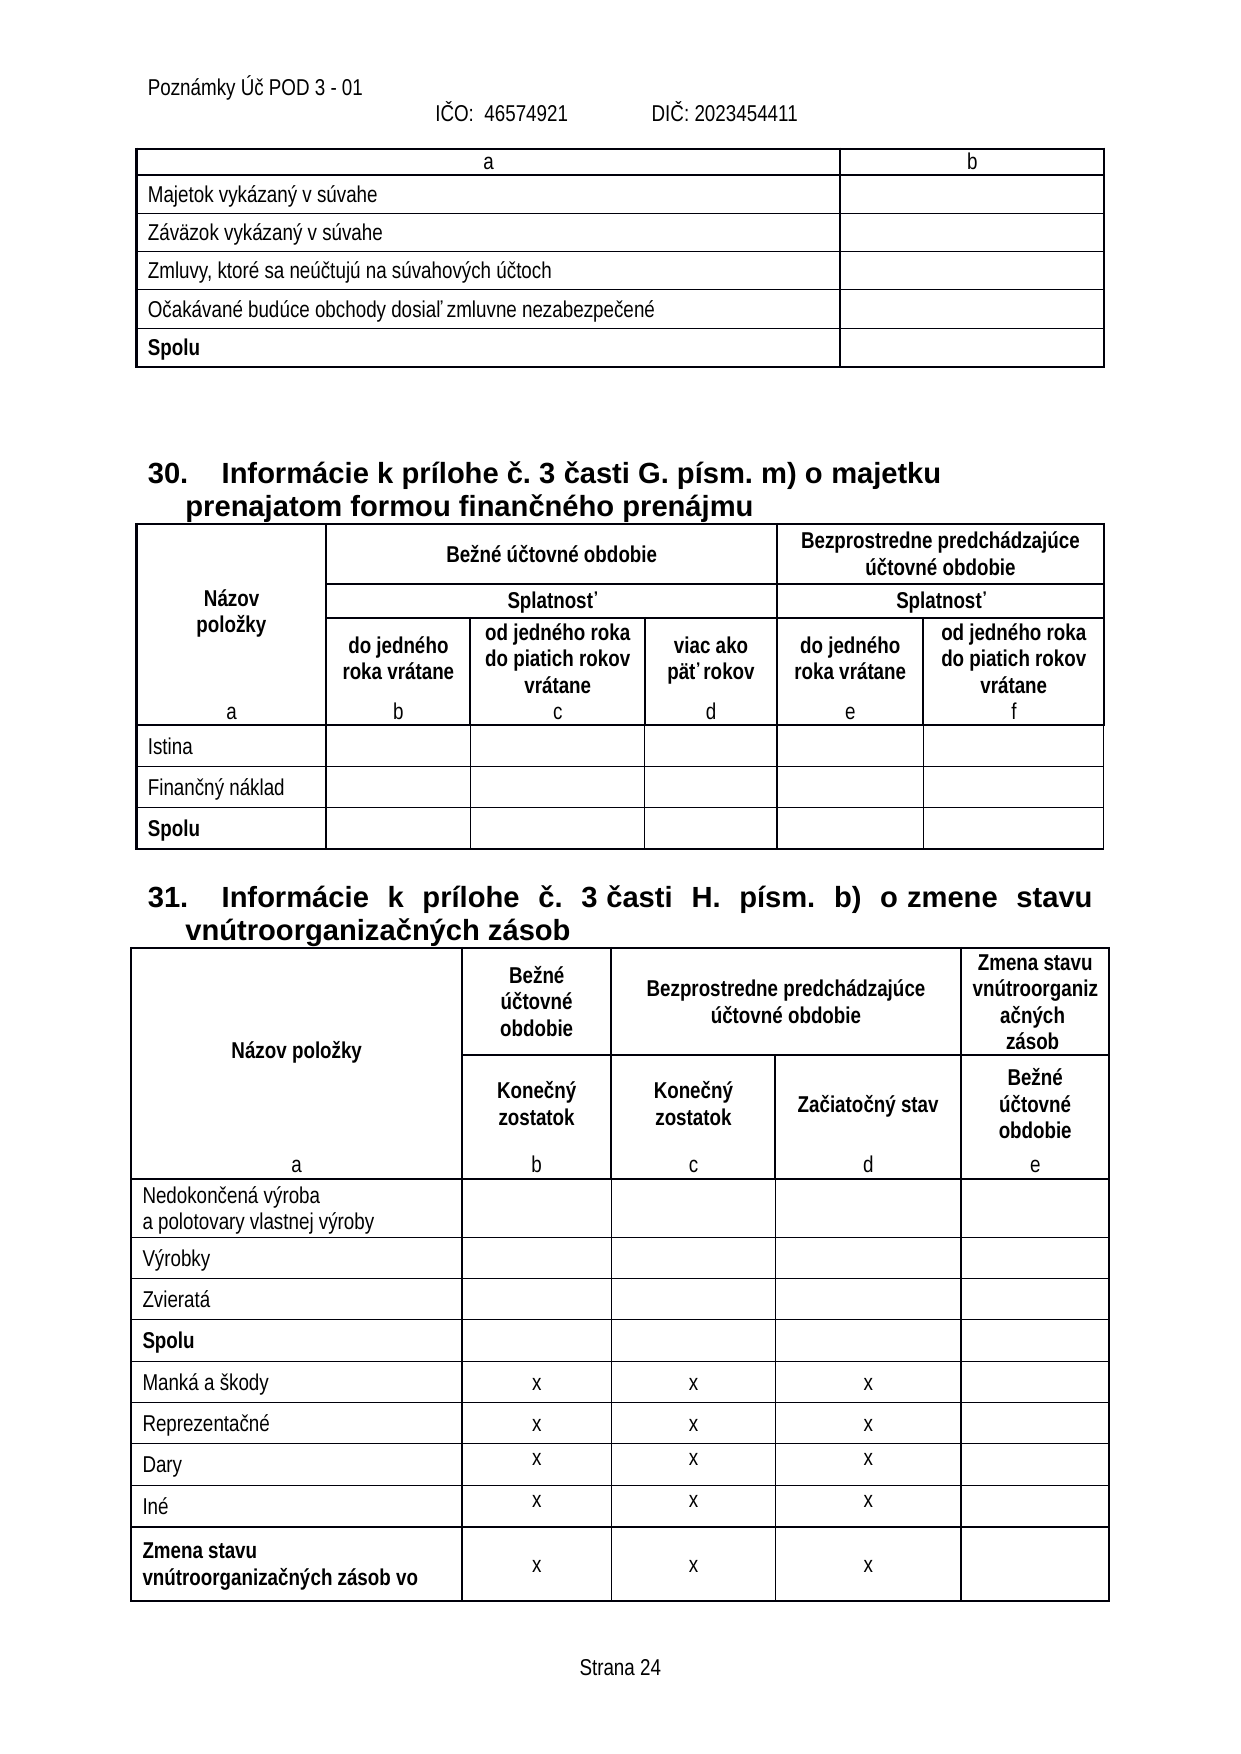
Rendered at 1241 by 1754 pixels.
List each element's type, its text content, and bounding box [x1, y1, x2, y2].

table_cell x [463, 1362, 611, 1402]
table_cell x [776, 1486, 960, 1526]
table_cell x [612, 1444, 775, 1485]
table_cell Iné [132, 1486, 461, 1526]
table_header Bezprostredne predchádzajúce účtovné obdobie [612, 949, 960, 1054]
table_cell Spolu [138, 808, 325, 848]
table_cell Nedokončená výroba a polotovary vlastnej výroby [132, 1180, 461, 1237]
table_cell [924, 767, 1103, 807]
table_cell Záväzok vykázaný v súvahe [138, 214, 839, 251]
table_cell Spolu [138, 329, 839, 366]
table_cell [463, 1238, 611, 1278]
table_cell x [776, 1362, 960, 1402]
table_cell Majetok vykázaný v súvahe [138, 176, 839, 212]
table_cell x [776, 1444, 960, 1485]
table_cell f [924, 698, 1103, 724]
table_cell [776, 1180, 960, 1237]
table_cell Splatnosť [778, 585, 1103, 617]
table_cell [327, 808, 470, 848]
table_cell Splatnosť [327, 585, 776, 617]
table_cell [962, 1238, 1108, 1278]
table_cell [924, 726, 1103, 766]
table_cell d [646, 698, 776, 724]
table_cell [841, 176, 1103, 212]
table_cell [841, 252, 1103, 289]
table_cell Reprezentačné [132, 1403, 461, 1443]
table_cell [645, 767, 776, 807]
table_cell [962, 1444, 1108, 1485]
table_cell x [776, 1403, 960, 1443]
table_cell x [612, 1362, 775, 1402]
table_cell Bežné účtovné obdobie [962, 1056, 1108, 1151]
table_cell do jedného roka vrátane [327, 619, 469, 698]
table_cell [962, 1362, 1108, 1402]
table_header Názov položky [138, 525, 325, 698]
table_cell [776, 1279, 960, 1319]
table_cell [778, 726, 923, 766]
table_cell [612, 1238, 775, 1278]
table_cell [463, 1279, 611, 1319]
table_cell b [841, 150, 1103, 174]
table_cell x [612, 1486, 775, 1526]
table_cell x [612, 1528, 775, 1599]
table_cell [463, 1180, 611, 1237]
table_cell e [962, 1151, 1108, 1177]
table_cell [776, 1320, 960, 1361]
table_cell [841, 214, 1103, 251]
table_cell od jedného roka do piatich rokov vrátane [924, 619, 1103, 698]
table_cell e [778, 698, 922, 724]
table_cell [612, 1180, 775, 1237]
table_cell [327, 767, 470, 807]
table_header Bezprostredne predchádzajúce účtovné obdobie [778, 525, 1103, 582]
table_cell Dary [132, 1444, 461, 1485]
table_cell [463, 1320, 611, 1361]
table_header Zmena stavu vnútroorganizačných zásob [962, 949, 1108, 1054]
table_header Bežné účtovné obdobie [463, 949, 610, 1054]
table_cell [776, 1238, 960, 1278]
table_cell [645, 808, 776, 848]
table_cell Konečný zostatok [463, 1056, 610, 1151]
table_cell [471, 808, 644, 848]
table_cell Finančný náklad [138, 767, 325, 807]
table_cell [645, 726, 776, 766]
table_cell [962, 1180, 1108, 1237]
table_cell [327, 726, 470, 766]
table_cell Zvieratá [132, 1279, 461, 1319]
table_cell [778, 808, 923, 848]
table_cell x [463, 1486, 611, 1526]
table_cell Spolu [132, 1320, 461, 1361]
table_cell [778, 767, 923, 807]
table_header Názov položky [132, 949, 461, 1151]
table_cell a [138, 150, 839, 174]
table_cell x [776, 1528, 960, 1599]
table_cell [962, 1486, 1108, 1526]
table_cell a [132, 1151, 461, 1177]
title Informácie k prílohe č. 3 časti G. písm. m) o majetku prenajatom formou finančného prenájmu [148, 456, 1092, 523]
table_cell [841, 290, 1103, 328]
table_header Bežné účtovné obdobie [327, 525, 776, 582]
table_cell c [612, 1151, 774, 1177]
table_cell x [463, 1403, 611, 1443]
table_cell Istina [138, 726, 325, 766]
table_cell [962, 1320, 1108, 1361]
table_cell [962, 1279, 1108, 1319]
table_cell b [463, 1151, 610, 1177]
table_cell d [776, 1151, 960, 1177]
table_cell Očakávané budúce obchody dosiaľ zmluvne nezabezpečené [138, 290, 839, 328]
table_cell Zmluvy, ktoré sa neúčtujú na súvahových účtoch [138, 252, 839, 289]
table_cell Konečný zostatok [612, 1056, 774, 1151]
table_cell x [463, 1444, 611, 1485]
table_cell do jedného roka vrátane [778, 619, 922, 698]
table_cell [962, 1403, 1108, 1443]
table_cell Výrobky [132, 1238, 461, 1278]
table_cell [612, 1279, 775, 1319]
table_cell [471, 726, 644, 766]
table_cell [471, 767, 644, 807]
table_cell Začiatočný stav [776, 1056, 960, 1151]
table_cell x [463, 1528, 611, 1599]
table_cell od jedného roka do piatich rokov vrátane [471, 619, 644, 698]
table_cell [612, 1320, 775, 1361]
table_cell Zmena stavu vnútroorganizačných zásob vo [132, 1528, 461, 1599]
table_cell [924, 808, 1103, 848]
table_cell b [327, 698, 469, 724]
table_cell x [612, 1403, 775, 1443]
table_cell [841, 329, 1103, 366]
table_cell a [138, 698, 325, 724]
table_cell Manká a škody [132, 1362, 461, 1402]
table_cell c [471, 698, 644, 724]
table_cell [962, 1528, 1108, 1599]
table_cell viac ako päť rokov [646, 619, 776, 698]
title Informácie k prílohe č. 3 časti H. písm. b) o zmene stavu vnútroorganizačných zásob [148, 880, 1092, 947]
